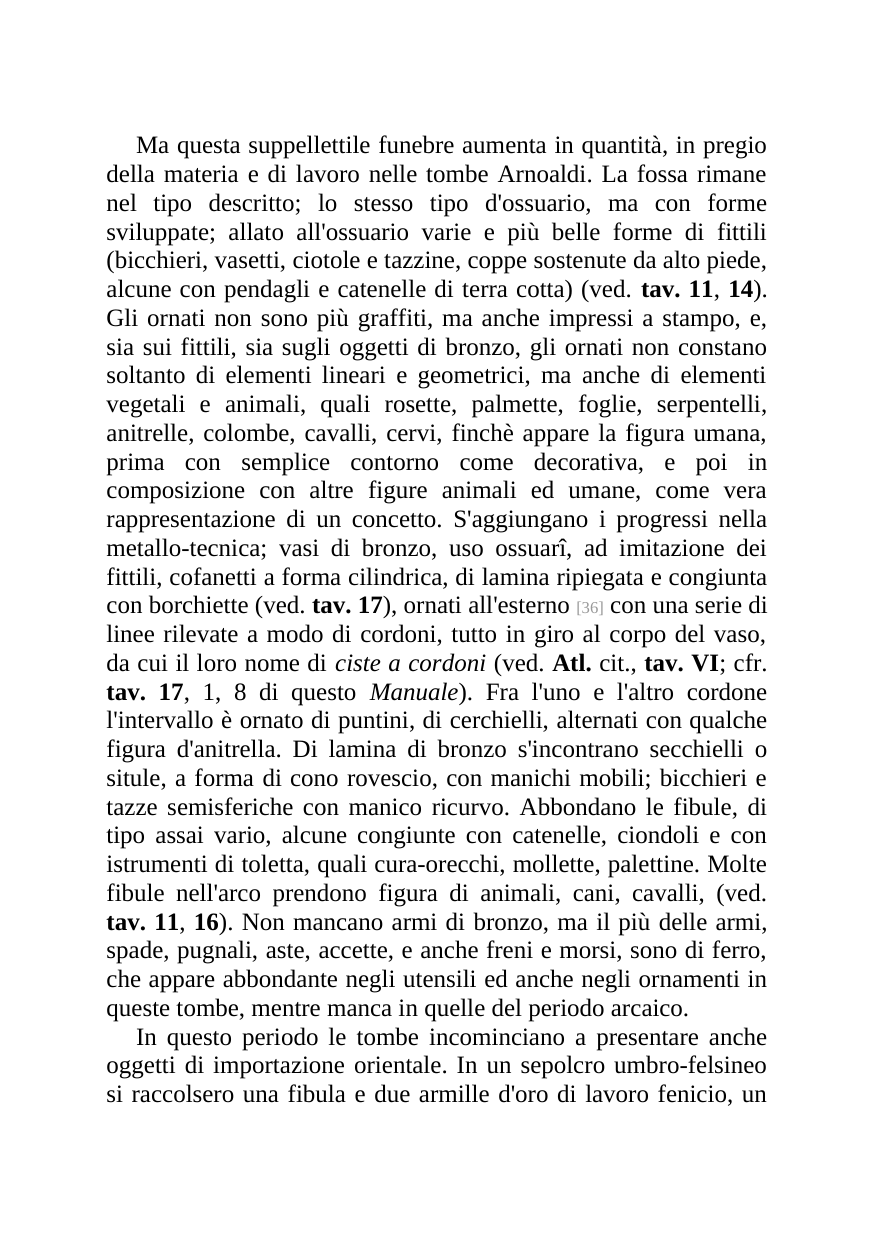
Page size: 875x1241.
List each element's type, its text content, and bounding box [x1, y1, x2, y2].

text In questo periodo le tombe incominciano a presentare anche oggetti di importazione orientale. In un sepolcro umbro-felsineo si raccolsero una fibula e due armille d'oro di lavoro fenicio, un [106, 1022, 768, 1108]
text Ma questa suppellettile funebre aumenta in quantità, in pregio della materia e di lavoro nelle tombe Arnoaldi. La fossa rimane nel tipo descritto; lo stesso tipo d'ossuario, ma con forme sviluppate; allato all'ossuario varie e più belle forme di fittili (bicchieri, vasetti, ciotole e tazzine, coppe sostenute da alto piede, alcune con pendagli e catenelle di terra cotta) (ved. tav. 11, 14). Gli ornati non sono più graffiti, ma anche impressi a stampo, e, sia sui fittili, sia sugli oggetti di bronzo, gli ornati non constano soltanto di elementi lineari e geometrici, ma anche di elementi vegetali e animali, quali rosette, palmette, foglie, serpentelli, anitrelle, colombe, cavalli, cervi, finchè appare la figura umana, prima con semplice contorno come decorativa, e poi in composizione con altre figure animali ed umane, come vera rappresentazione di un concetto. S'aggiungano i progressi nella metallo-tecnica; vasi di bronzo, uso ossuarî, ad imitazione dei fittili, cofanetti a forma cilindrica, di lamina ripiegata e congiunta con borchiette (ved. tav. 17), ornati all'esterno [36] con una serie di linee rilevate a modo di cordoni, tutto in giro al corpo del vaso, da cui il loro nome di ciste a cordoni (ved. Atl. cit., tav. VI; cfr. tav. 17, 1, 8 di questo Manuale). Fra l'uno e l'altro cordone l'intervallo è ornato di puntini, di cerchielli, alternati con qualche figura d'anitrella. Di lamina di bronzo s'incontrano secchielli o situle, a forma di cono rovescio, con manichi mobili; bicchieri e tazze semisferiche con manico ricurvo. Abbondano le fibule, di tipo assai vario, alcune congiunte con catenelle, ciondoli e con istrumenti di toletta, quali cura-orecchi, mollette, palettine. Molte fibule nell'arco prendono figura di animali, cani, cavalli, (ved. tav. 11, 16). Non mancano armi di bronzo, ma il più delle armi, spade, pugnali, aste, accette, e anche freni e morsi, sono di ferro, che appare abbondante negli utensili ed anche negli ornamenti in queste tombe, mentre manca in quelle del periodo arcaico. [106, 130, 768, 1022]
